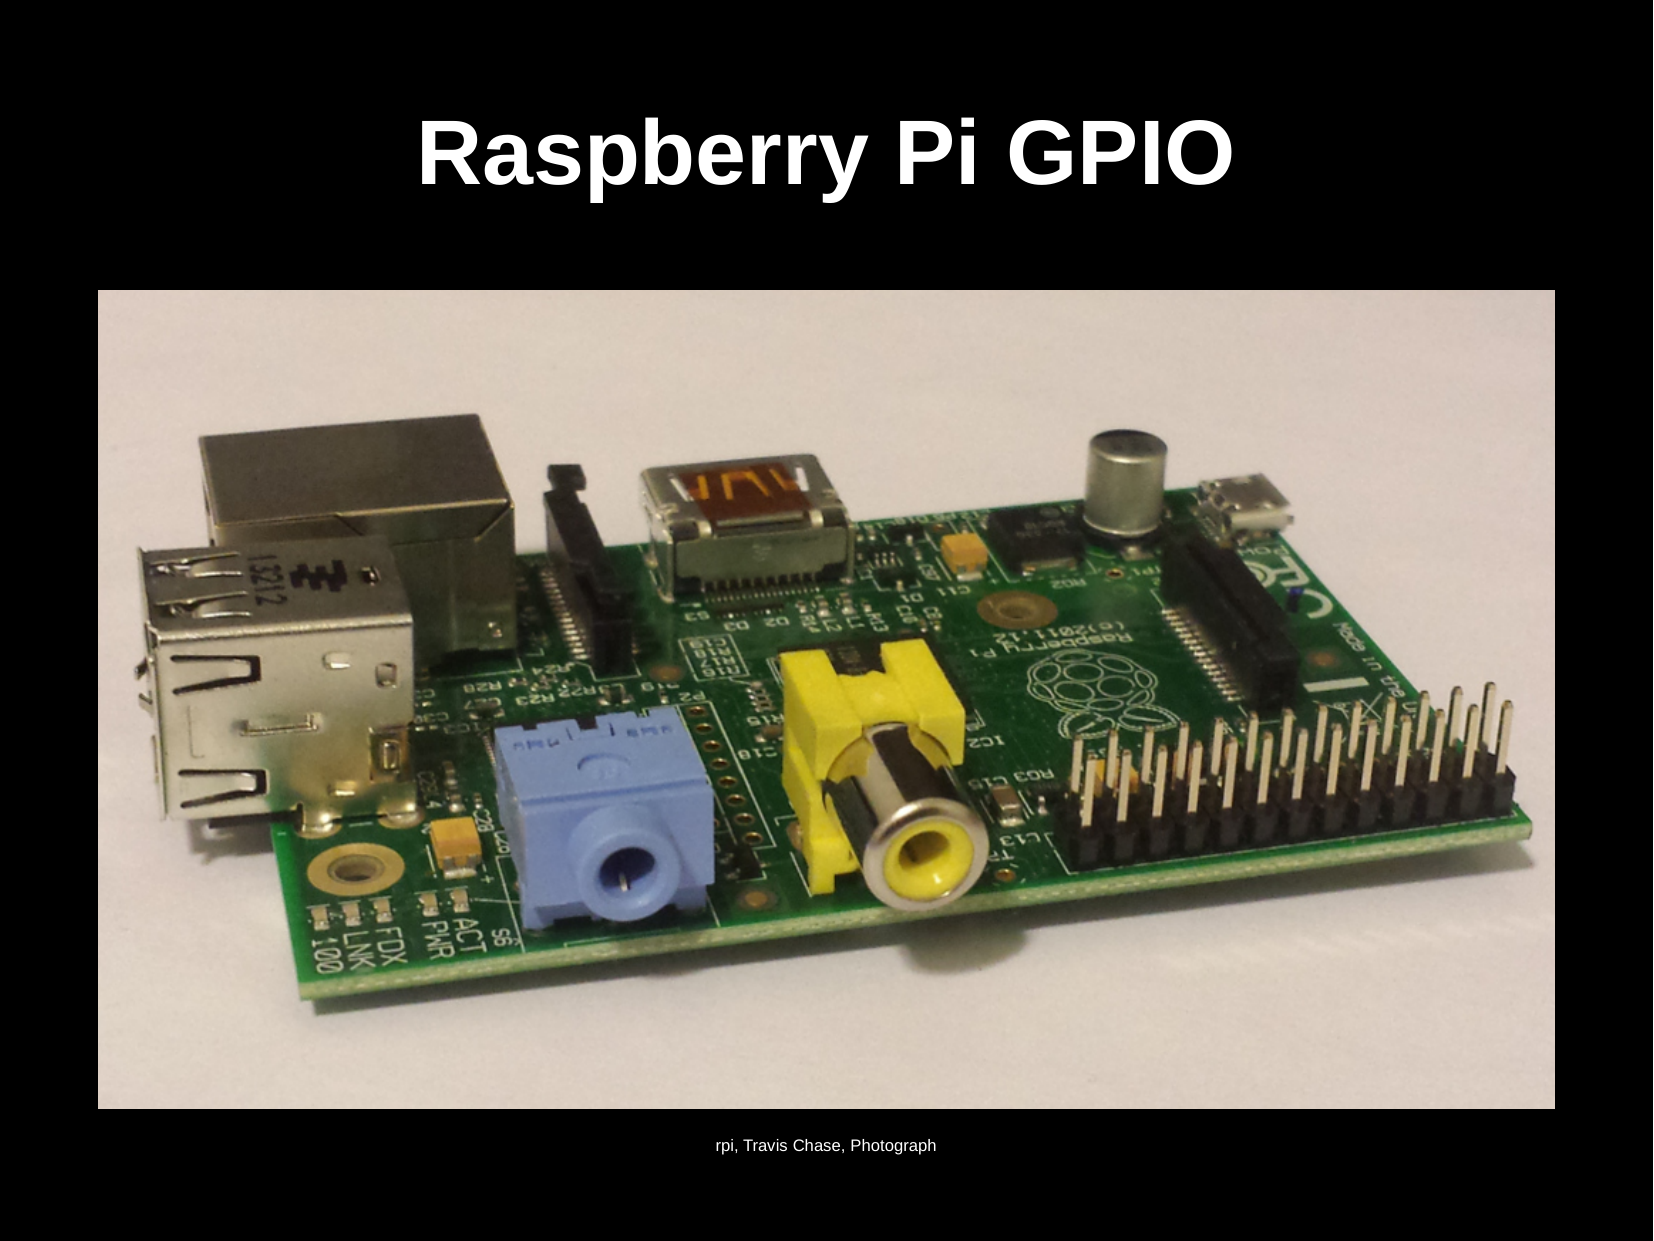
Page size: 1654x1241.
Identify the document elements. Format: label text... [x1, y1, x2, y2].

title Raspberry Pi GPIO [82, 49, 1571, 257]
picture [98, 290, 1555, 1109]
text_box rpi, Travis Chase, Photograph [700, 1128, 952, 1163]
